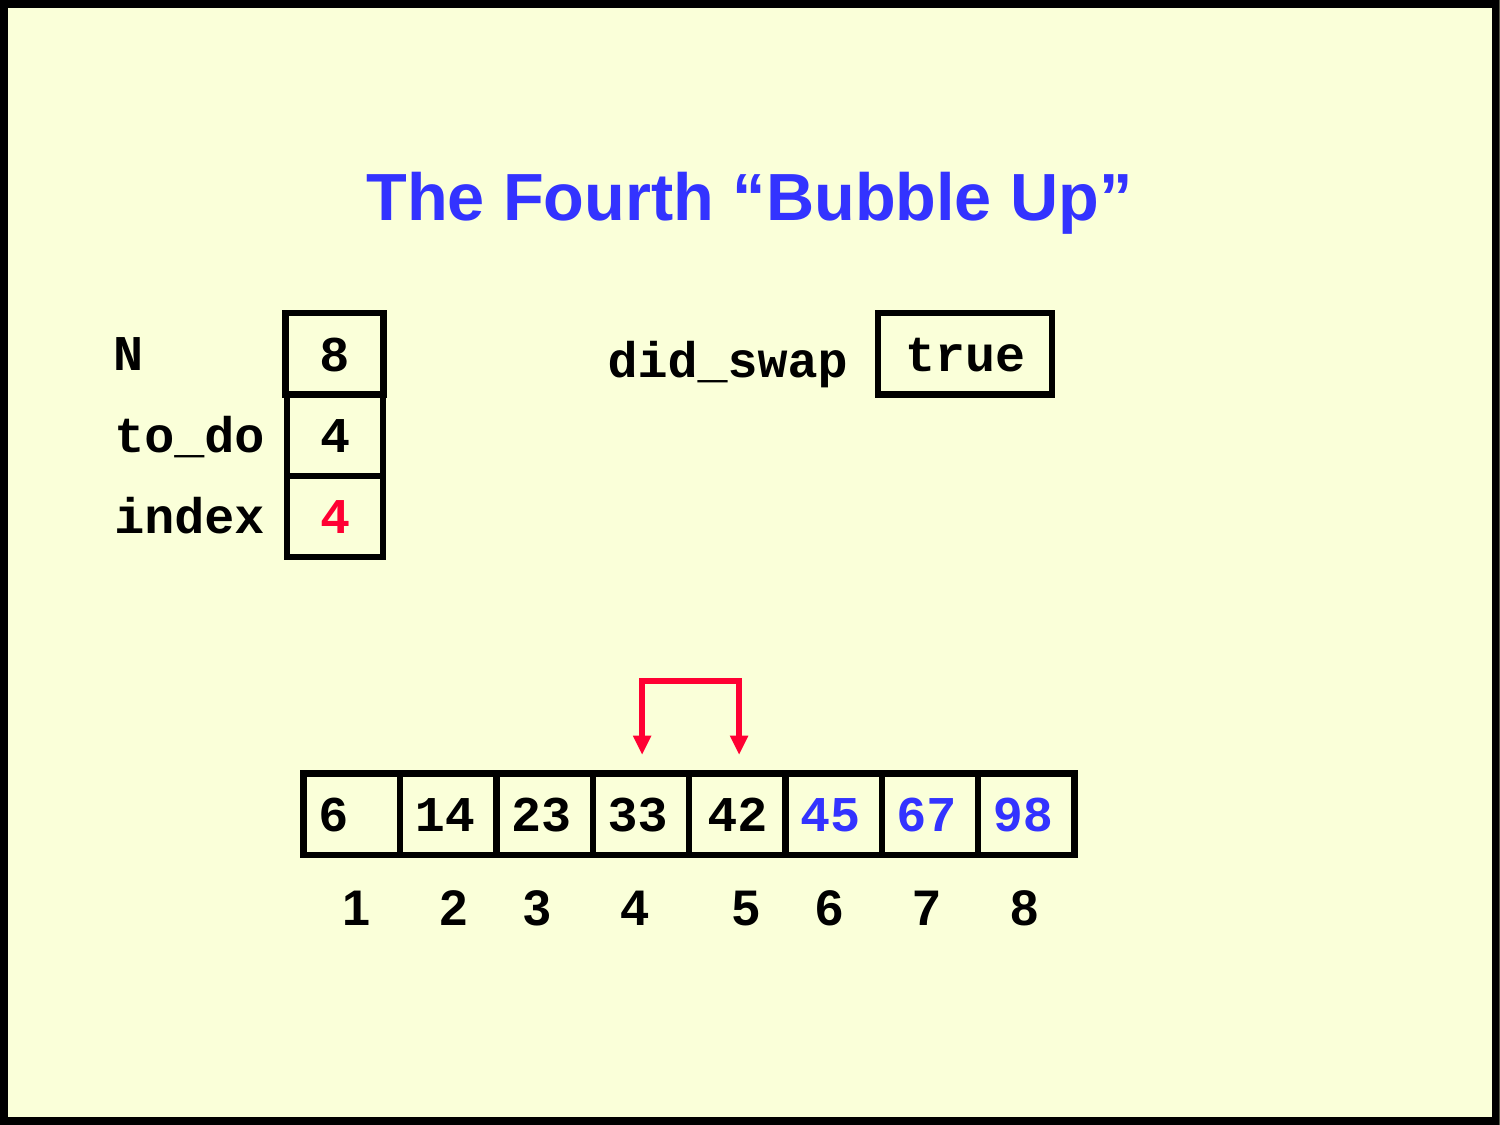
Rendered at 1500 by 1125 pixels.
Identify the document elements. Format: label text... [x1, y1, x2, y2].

text_box 33 [592, 773, 689, 855]
text_box 8 [285, 313, 384, 395]
text_box index [99, 475, 280, 552]
text_box N [98, 313, 279, 389]
text_box 42 [689, 773, 786, 855]
text_box did_swap [592, 319, 877, 395]
text_box 6 [303, 773, 400, 855]
text_box to_do [99, 394, 280, 470]
text_box 67 [881, 773, 978, 855]
title The Fourth “Bubble Up” [112, 99, 1388, 288]
text_box 45 [786, 773, 881, 855]
text_box 14 [400, 773, 497, 855]
text_box 4 [286, 395, 384, 475]
text_box 23 [497, 773, 592, 855]
text_box 1 2 3 4 5 6 7 8 [327, 868, 1055, 944]
text_box true [877, 313, 1053, 395]
text_box 4 [286, 475, 384, 558]
text_box 98 [978, 773, 1075, 855]
